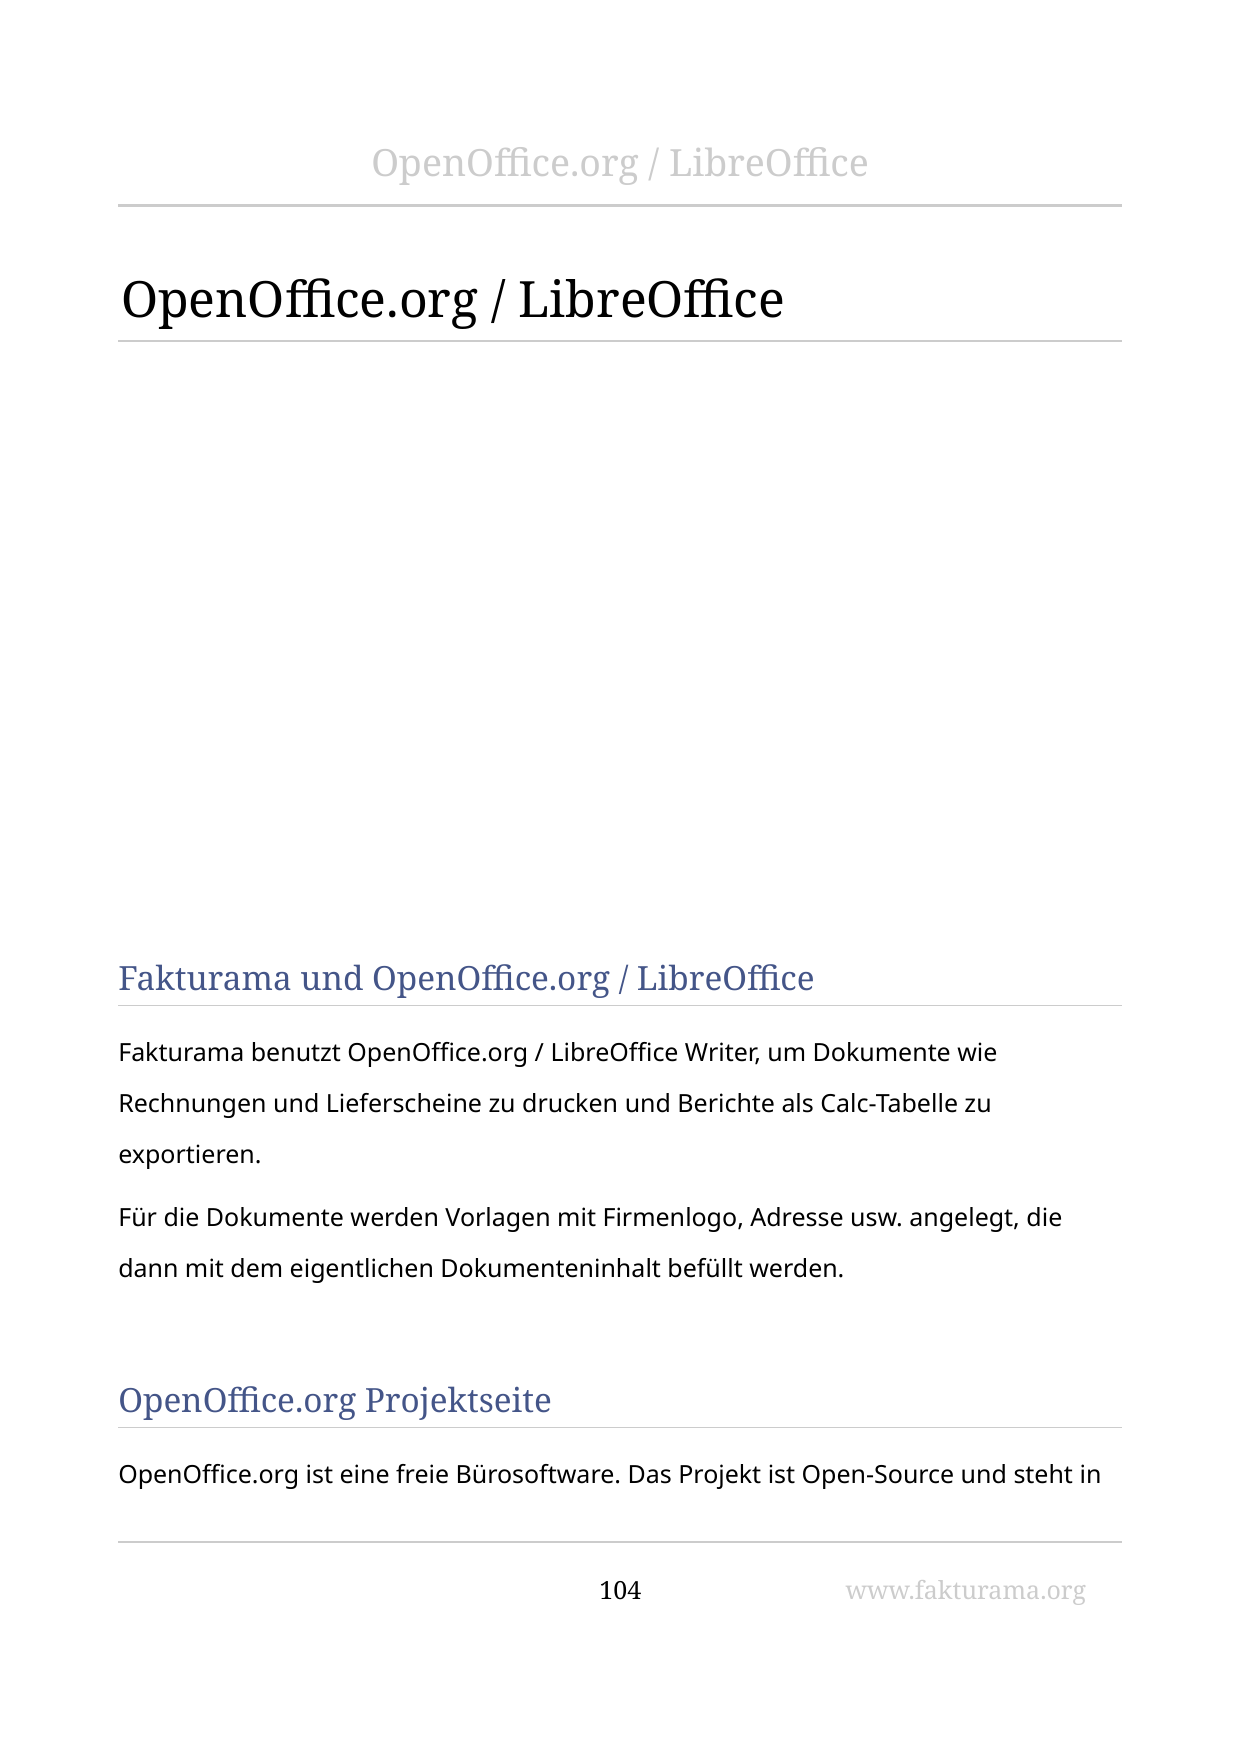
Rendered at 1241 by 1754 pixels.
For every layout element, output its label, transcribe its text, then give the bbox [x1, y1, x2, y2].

text OpenOffice.org ist eine freie Bürosoftware. Das Projekt ist Open-Source und steht in [118, 1457, 1122, 1491]
subtitle OpenOffice.org / LibreOffice [118, 261, 1122, 340]
text Für die Dokumente werden Vorlagen mit Firmenlogo, Adresse usw. angelegt, die dann mit dem eigentlichen Dokumenteninhalt befüllt werden. [118, 1200, 1122, 1285]
subtitle OpenOffice.org Projektseite [118, 1377, 1122, 1427]
text Fakturama benutzt OpenOffice.org / LibreOffice Writer, um Dokumente wie Rechnungen und Lieferscheine zu drucken und Berichte als Calc-Tabelle zu exportieren. [118, 1034, 1122, 1171]
subtitle Fakturama und OpenOffice.org / LibreOffice [118, 955, 1122, 1005]
